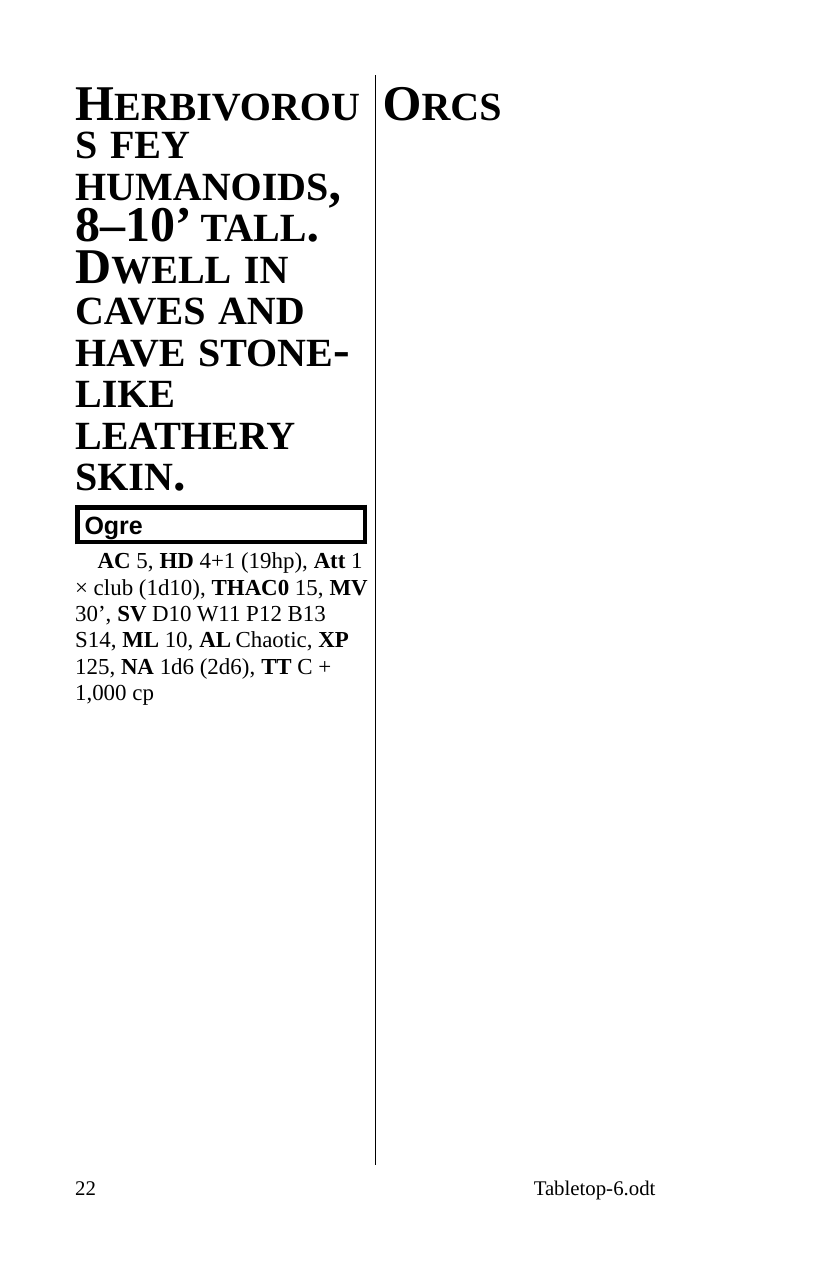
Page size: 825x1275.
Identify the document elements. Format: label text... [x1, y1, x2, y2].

text AC 5, HD 4+1 (19hp), Att 1 × club (1d10), THAC0 15, MV 30’, SV D10 W11 P12 B13 S14, ML 10, AL Chaotic, XP 125, NA 1d6 (2d6), TT C + 1,000 cp [75, 547, 367, 706]
subtitle Orcs [382, 87, 675, 128]
text Herbivorous fey humanoids, 8–10’ tall. Dwell in caves and have stone-like leathery skin. [75, 87, 367, 501]
subtitle Ogre [80, 510, 363, 540]
